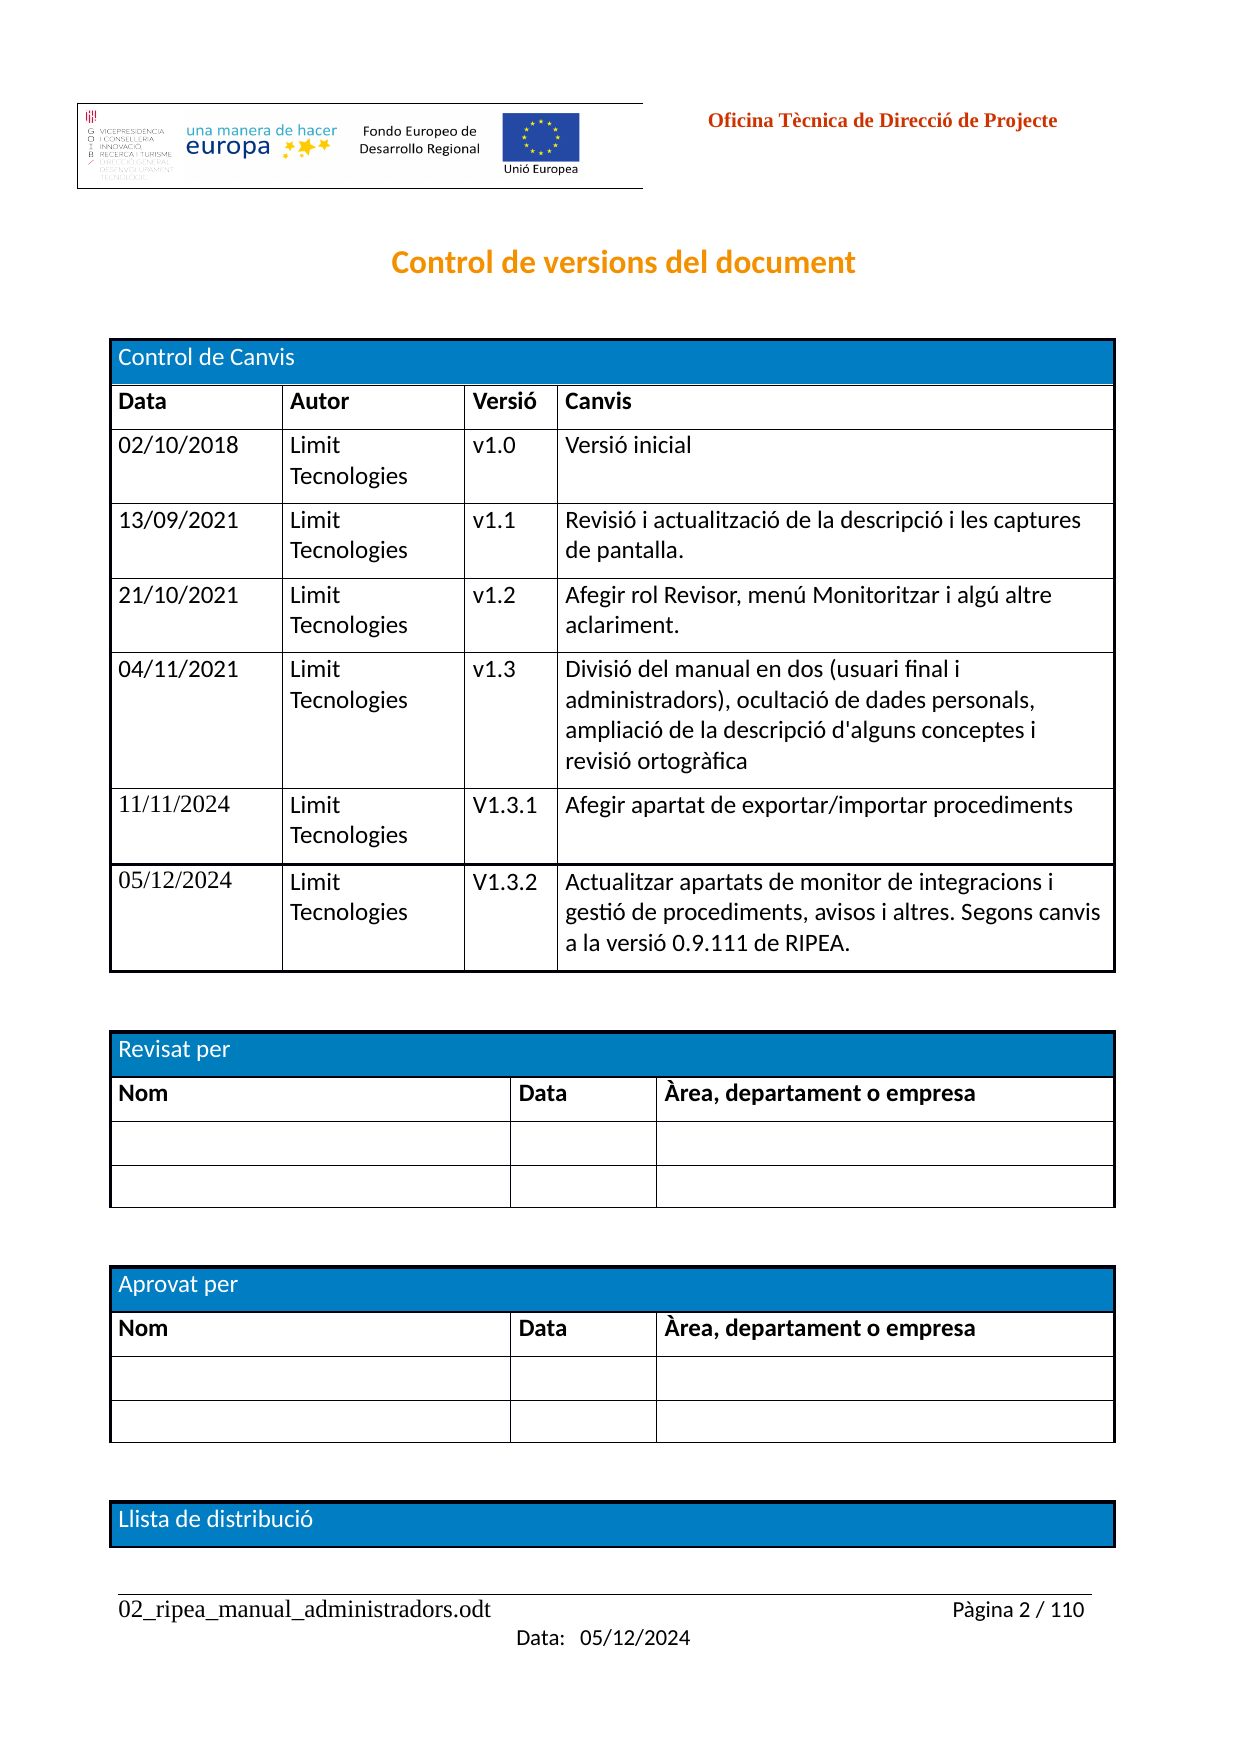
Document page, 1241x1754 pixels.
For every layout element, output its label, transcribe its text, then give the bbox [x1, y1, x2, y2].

table_cell Actualitzar apartats de monitor de integracions i gestió de procediments, avisos i altres. Segons canvis a la versió 0.9.111 de RIPEA. [558, 866, 1113, 970]
table_cell [657, 1401, 1113, 1442]
table_cell [112, 1357, 510, 1399]
picture [184, 108, 585, 182]
table_cell [112, 1401, 510, 1442]
table_cell Nom [112, 1078, 510, 1121]
table_cell v1.2 [465, 579, 557, 652]
table_cell Limit Tecnologies [283, 866, 464, 970]
table_cell [657, 1357, 1113, 1399]
table_cell [657, 1122, 1113, 1164]
table_cell Limit Tecnologies [283, 653, 464, 788]
table_cell 13/09/2021 [112, 504, 282, 578]
table_cell Data [511, 1078, 656, 1121]
table_cell 11/11/2024 [112, 789, 282, 862]
table_cell Àrea, departament o empresa [657, 1313, 1113, 1356]
subtitle Control de versions del document [118, 241, 1122, 282]
table_cell Versió [465, 386, 557, 428]
table_cell [511, 1122, 656, 1164]
table_cell Limit Tecnologies [283, 430, 464, 503]
table_cell v1.0 [465, 430, 557, 503]
table_header Aprovat per [112, 1269, 1113, 1311]
table_cell Afegir rol Revisor, menú Monitoritzar i algú altre aclariment. [558, 579, 1113, 652]
table_cell Versió inicial [558, 430, 1113, 503]
table_cell Afegir apartat de exportar/importar procediments [558, 789, 1113, 862]
table_header Revisat per [112, 1034, 1113, 1076]
table_cell 05/12/2024 [112, 866, 282, 970]
table_cell V1.3.2 [465, 866, 557, 970]
table_header Control de Canvis [112, 341, 1113, 384]
table_cell [657, 1166, 1113, 1207]
table_cell v1.1 [465, 504, 557, 578]
table_header Llista de distribució [112, 1504, 1113, 1546]
table_cell Autor [283, 386, 464, 428]
table_cell Limit Tecnologies [283, 789, 464, 862]
table_cell 02/10/2018 [112, 430, 282, 503]
picture [82, 108, 178, 182]
table_cell Canvis [558, 386, 1113, 428]
table_cell Limit Tecnologies [283, 504, 464, 578]
table_cell 04/11/2021 [112, 653, 282, 788]
table_cell Limit Tecnologies [283, 579, 464, 652]
table_cell Divisió del manual en dos (usuari final i administradors), ocultació de dades personals, ampliació de la descripció d'alguns conceptes i revisió ortogràfica [558, 653, 1113, 788]
table_cell [112, 1166, 510, 1207]
table_cell v1.3 [465, 653, 557, 788]
table_cell V1.3.1 [465, 789, 557, 862]
table_cell [511, 1357, 656, 1399]
table_cell Data [112, 386, 282, 428]
table_cell [511, 1166, 656, 1207]
table_cell Nom [112, 1313, 510, 1356]
table_cell 21/10/2021 [112, 579, 282, 652]
table_cell Àrea, departament o empresa [657, 1078, 1113, 1121]
table_cell [511, 1401, 656, 1442]
table_cell Revisió i actualització de la descripció i les captures de pantalla. [558, 504, 1113, 578]
table_cell [112, 1122, 510, 1164]
table_cell Data [511, 1313, 656, 1356]
